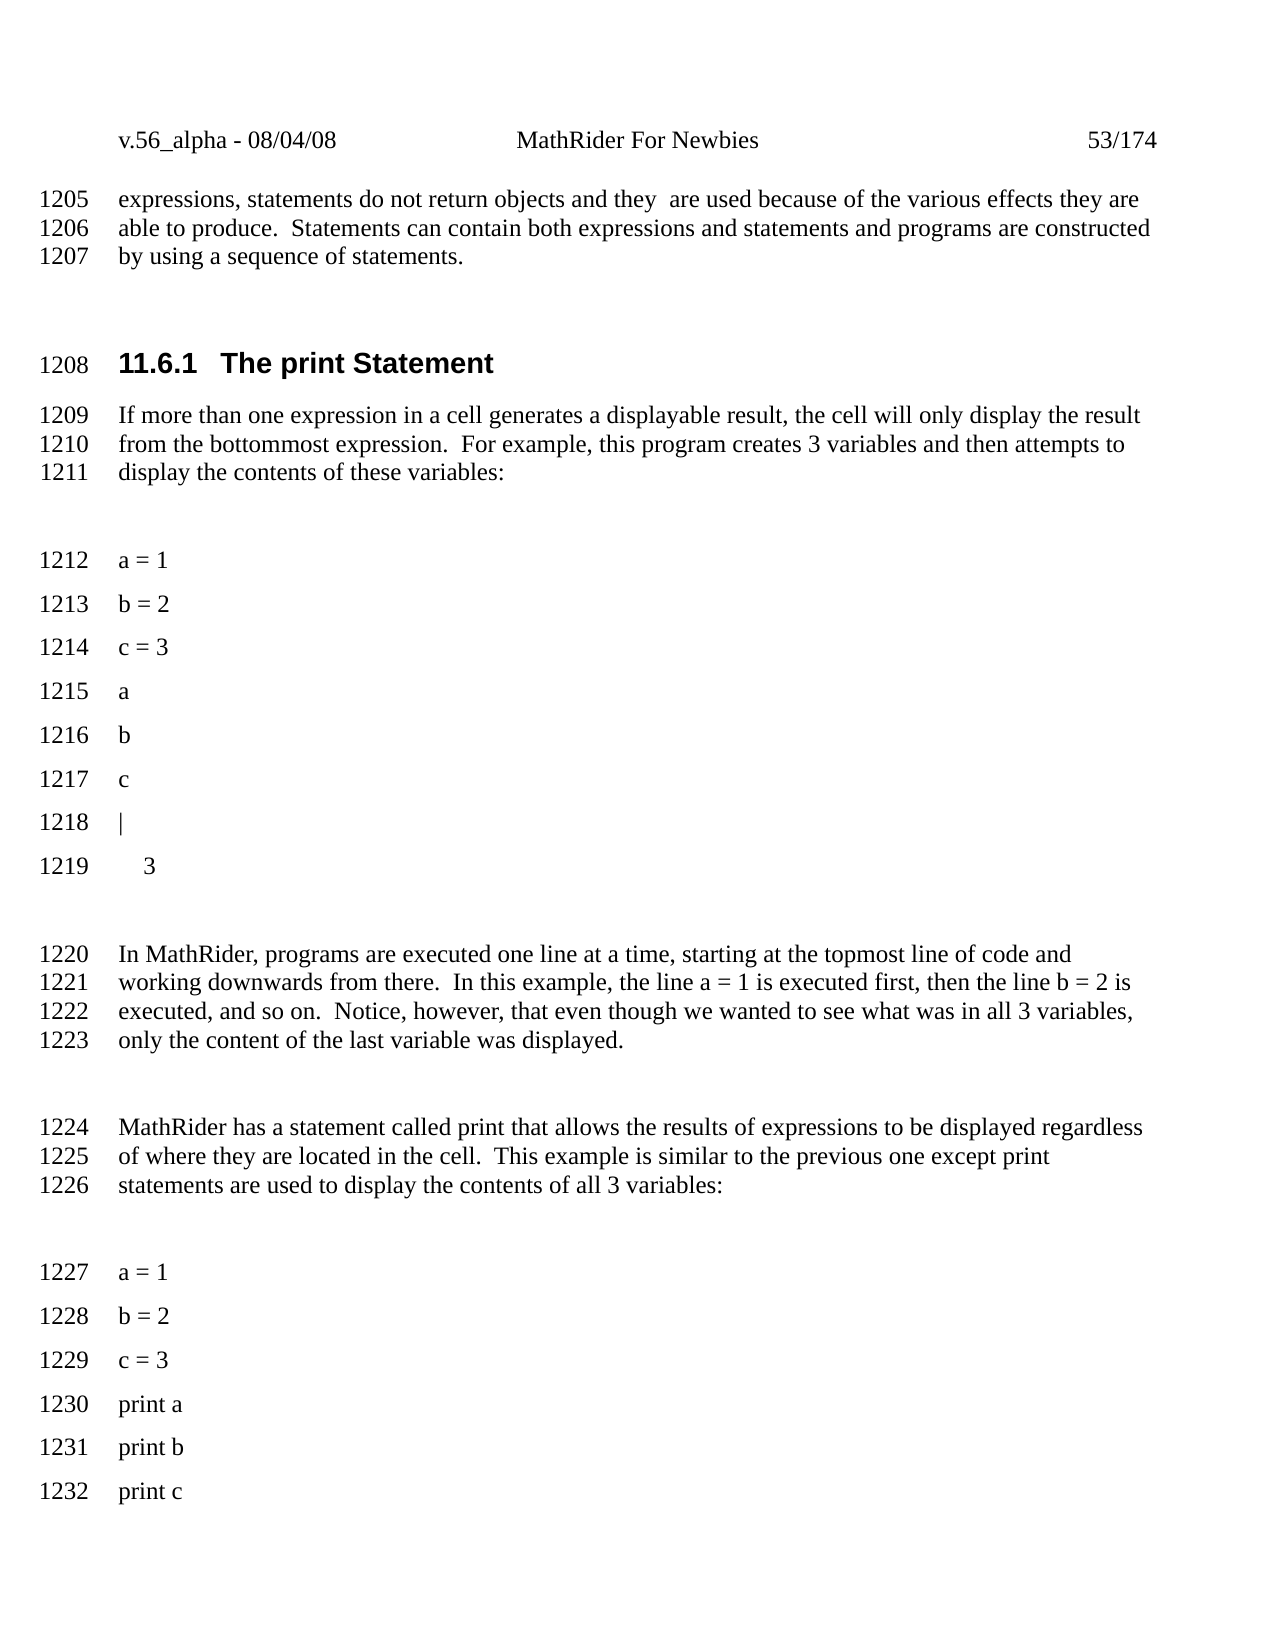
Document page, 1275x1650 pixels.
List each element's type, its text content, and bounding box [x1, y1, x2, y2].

text b = 2 [118, 1301, 1157, 1330]
text expressions, statements do not return objects and they are used because of the various effects they are able to produce. Statements can contain both expressions and statements and programs are constructed by using a sequence of statements. [118, 184, 1157, 270]
text | [118, 807, 1157, 836]
text c = 3 [118, 632, 1157, 661]
text b = 2 [118, 589, 1157, 617]
text c [118, 764, 1157, 792]
text a [118, 676, 1157, 705]
text print b [118, 1432, 1157, 1461]
text 3 [118, 851, 1157, 880]
text c = 3 [118, 1345, 1157, 1374]
text b [118, 720, 1157, 749]
text a = 1 [118, 1257, 1157, 1286]
text print c [118, 1476, 1157, 1505]
text MathRider has a statement called print that allows the results of expressions to be displayed regardless of where they are located in the cell. This example is similar to the previous one except print statements are used to display the contents of all 3 variables: [118, 1112, 1157, 1199]
text print a [118, 1389, 1157, 1417]
text If more than one expression in a cell generates a displayable result, the cell will only display the result from the bottommost expression. For example, this program creates 3 variables and then attempts to display the contents of these variables: [118, 400, 1157, 486]
subtitle The print Statement [118, 346, 1157, 380]
text In MathRider, programs are executed one line at a time, starting at the topmost line of code and working downwards from there. In this example, the line a = 1 is executed first, then the line b = 2 is executed, and so on. Notice, however, that even though we wanted to see what was in all 3 variables, only the content of the last variable was displayed. [118, 939, 1157, 1054]
text a = 1 [118, 545, 1157, 574]
